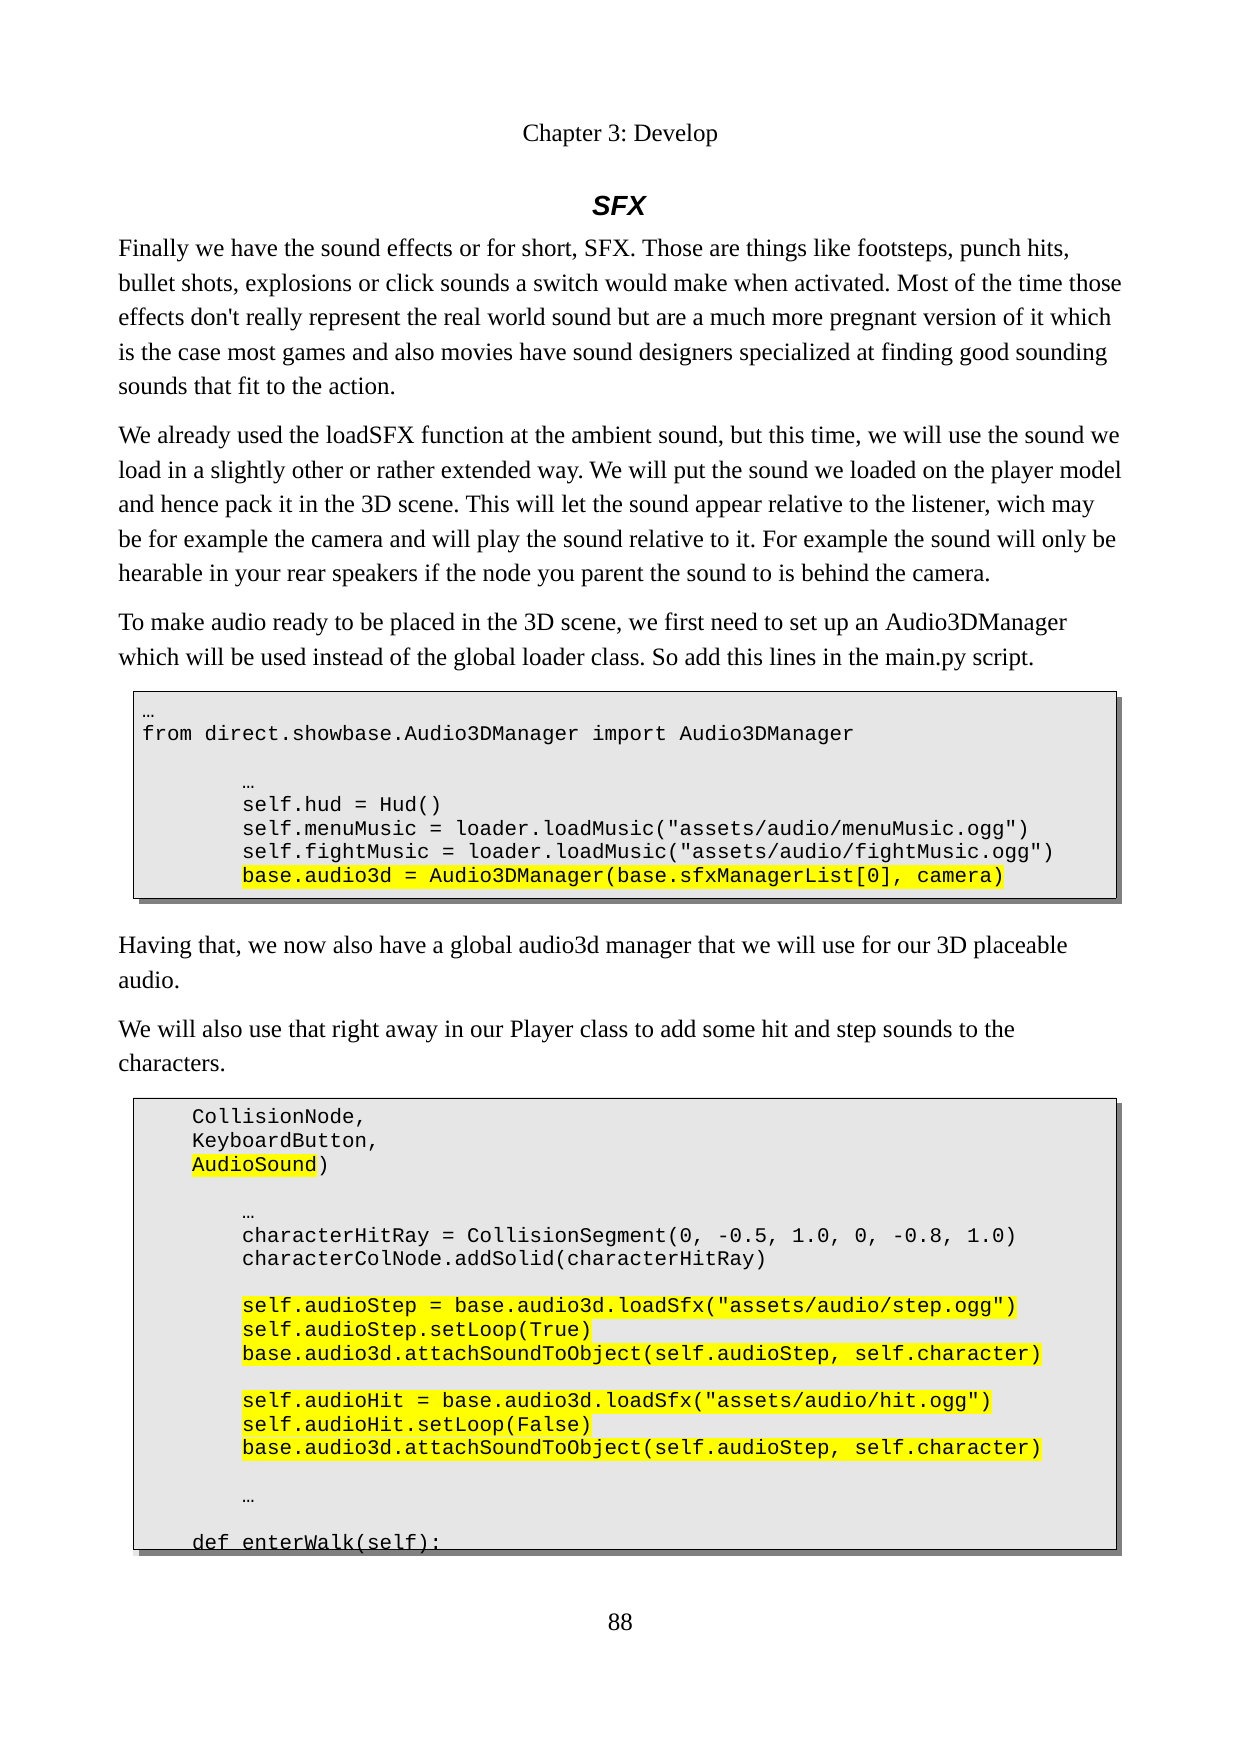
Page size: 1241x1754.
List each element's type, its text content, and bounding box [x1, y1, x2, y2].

text self.fightMusic = loader.loadMusic("assets/audio/fightMusic.ogg") [134, 833, 1116, 856]
text self.audioStep.setLoop(True) [134, 1310, 1116, 1334]
text base.audio3d.attachSoundToObject(self.audioStep, self.character) [134, 1334, 1116, 1357]
text AudioSound) [134, 1145, 1116, 1168]
text Finally we have the sound effects or for short, SFX. Those are things like footsteps, punch hits, bullet shots, explosions or click sounds a switch would make when activated. Most of the time those effects don't really represent the real world sound but are a much more pregnant version of it which is the case most games and also movies have sound designers specialized at finding good sounding sounds that fit to the action. [118, 233, 1122, 400]
text CollisionNode, [134, 1099, 1116, 1121]
text To make audio ready to be placed in the 3D scene, we first need to set up an Audio3DManager which will be used instead of the global loader class. So add this lines in the main.py script. [118, 607, 1122, 670]
text self.hud = Hud() [134, 785, 1116, 809]
text self.audioHit = base.audio3d.loadSfx("assets/audio/hit.ogg") [134, 1381, 1116, 1405]
text … [134, 762, 1116, 785]
text characterColNode.addSolid(characterHitRay) [134, 1239, 1116, 1263]
text … [134, 1192, 1116, 1216]
text self.menuMusic = loader.loadMusic("assets/audio/menuMusic.ogg") [134, 809, 1116, 833]
text … [134, 692, 1116, 714]
text characterHitRay = CollisionSegment(0, -0.5, 1.0, 0, -0.8, 1.0) [134, 1216, 1116, 1239]
text from direct.showbase.Audio3DManager import Audio3DManager [134, 714, 1116, 738]
subtitle SFX [118, 189, 1122, 221]
text self.audioHit.setLoop(False) [134, 1405, 1116, 1428]
text base.audio3d = Audio3DManager(base.sfxManagerList[0], camera) [134, 856, 1116, 898]
text base.audio3d.attachSoundToObject(self.audioStep, self.character) [134, 1428, 1116, 1452]
text We will also use that right away in our Player class to add some hit and step sounds to the characters. [118, 1014, 1122, 1077]
text … [134, 1476, 1116, 1499]
text We already used the loadSFX function at the ambient sound, but this time, we will use the sound we load in a slightly other or rather extended way. We will put the sound we loaded on the player model and hence pack it in the 3D scene. This will let the sound appear relative to the listener, wich may be for example the camera and will play the sound relative to it. For example the sound will only be hearable in your rear speakers if the node you parent the sound to is behind the camera. [118, 420, 1122, 587]
text Having that, we now also have a global audio3d manager that we will use for our 3D placeable audio. [118, 930, 1122, 993]
text def enterWalk(self): [134, 1523, 1116, 1549]
text KeyboardButton, [134, 1121, 1116, 1145]
text self.audioStep = base.audio3d.loadSfx("assets/audio/step.ogg") [134, 1287, 1116, 1310]
